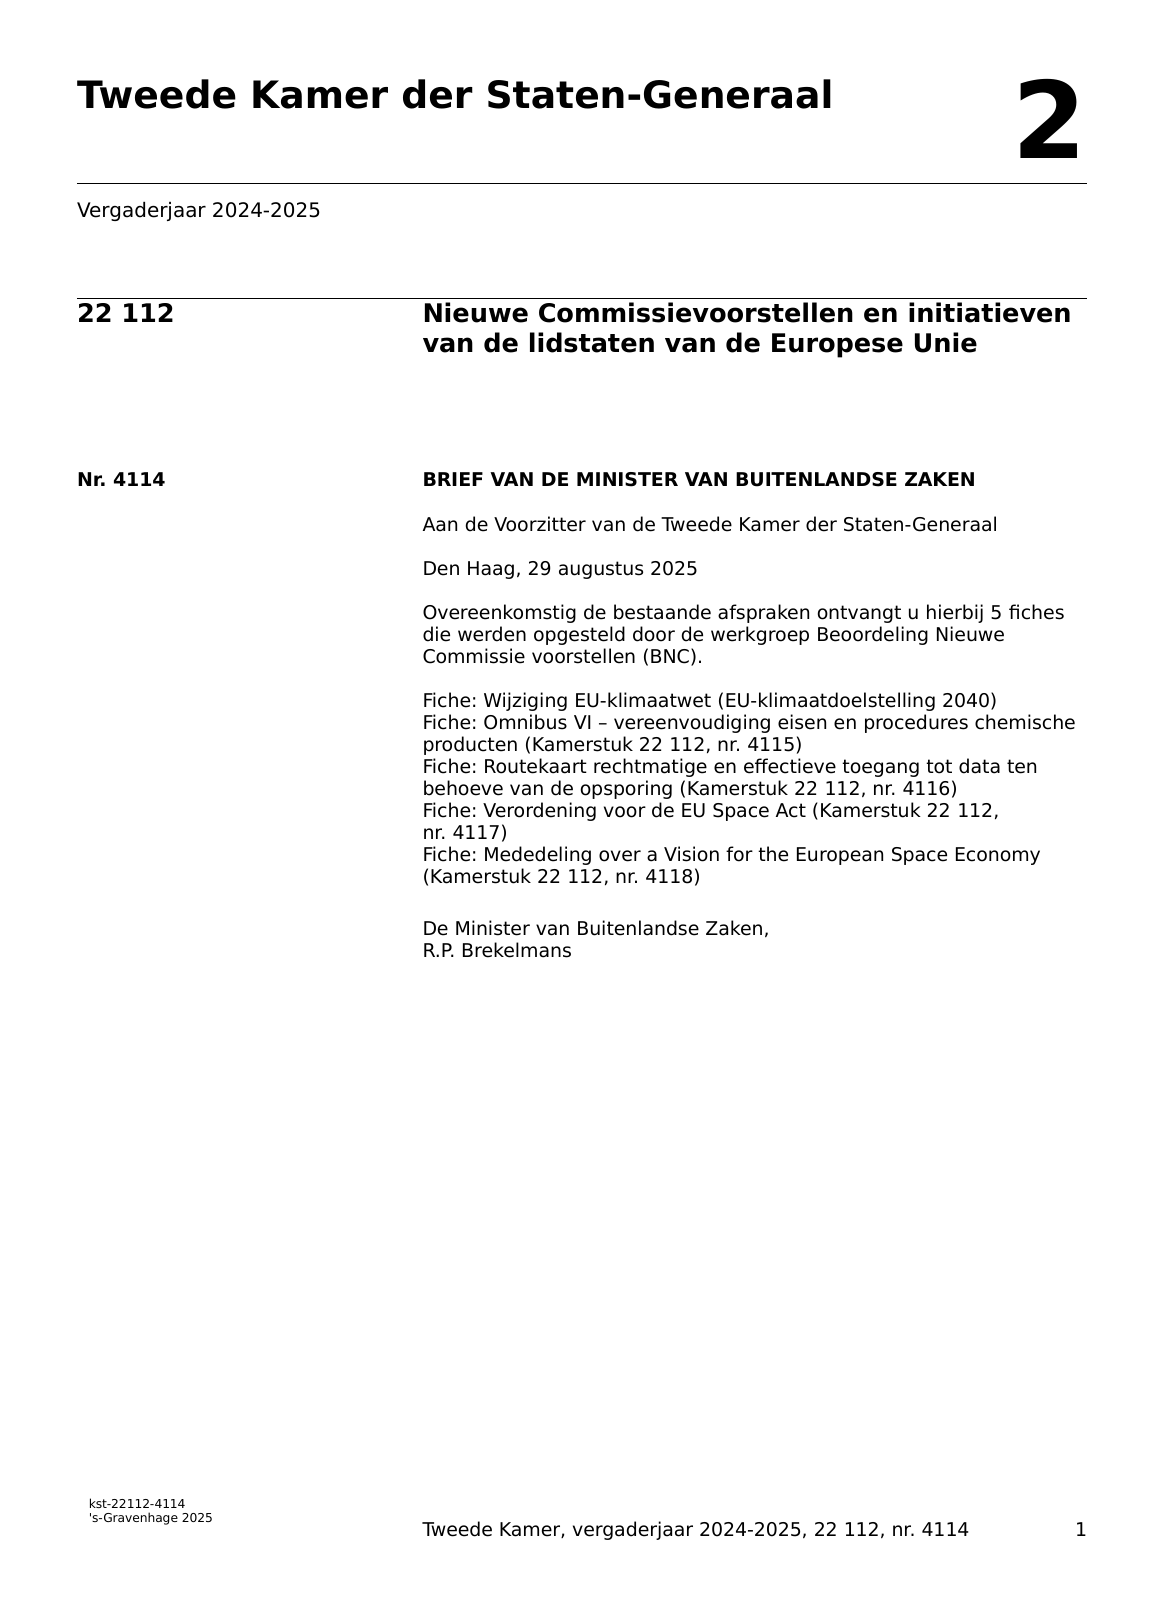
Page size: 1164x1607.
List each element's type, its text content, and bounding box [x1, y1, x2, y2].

text Fiche: Routekaart rechtmatige en effectieve toegang tot data ten behoeve van de opsporing (Kamerstuk 22 112, nr. 4116) [422, 756, 1087, 800]
table_header 2 [886, 59, 1087, 183]
text Overeenkomstig de bestaande afspraken ontvangt u hierbij 5 fiches die werden opgesteld door de werkgroep Beoordeling Nieuwe Commissie voorstellen (BNC). [422, 602, 1087, 668]
text De Minister van Buitenlandse Zaken, R.P. Brekelmans [422, 918, 1087, 962]
text Fiche: Wijziging EU-klimaatwet (EU-klimaatdoelstelling 2040) [422, 690, 1087, 712]
text Den Haag, 29 augustus 2025 [422, 558, 1087, 580]
text Fiche: Omnibus VI – vereenvoudiging eisen en procedures chemische producten (Kamerstuk 22 112, nr. 4115) [422, 712, 1087, 756]
text kst-22112-4114 [88, 1497, 323, 1511]
text Aan de Voorzitter van de Tweede Kamer der Staten-Generaal [422, 513, 1087, 536]
text Fiche: Verordening voor de EU Space Act (Kamerstuk 22 112, nr. 4117) [422, 800, 1087, 844]
subtitle 22 112 Nieuwe Commissievoorstellen en initiatieven van de lidstaten van de Europese Unie [77, 299, 1087, 358]
table_cell Vergaderjaar 2024-2025 [77, 184, 1087, 298]
subtitle Nr. 4114 BRIEF VAN DE MINISTER VAN BUITENLANDSE ZAKEN [77, 469, 1087, 491]
text 's-Gravenhage 2025 [88, 1511, 323, 1525]
table_header Tweede Kamer der Staten-Generaal [77, 59, 886, 183]
text Fiche: Mededeling over a Vision for the European Space Economy (Kamerstuk 22 112, nr. 4118) [422, 844, 1087, 888]
